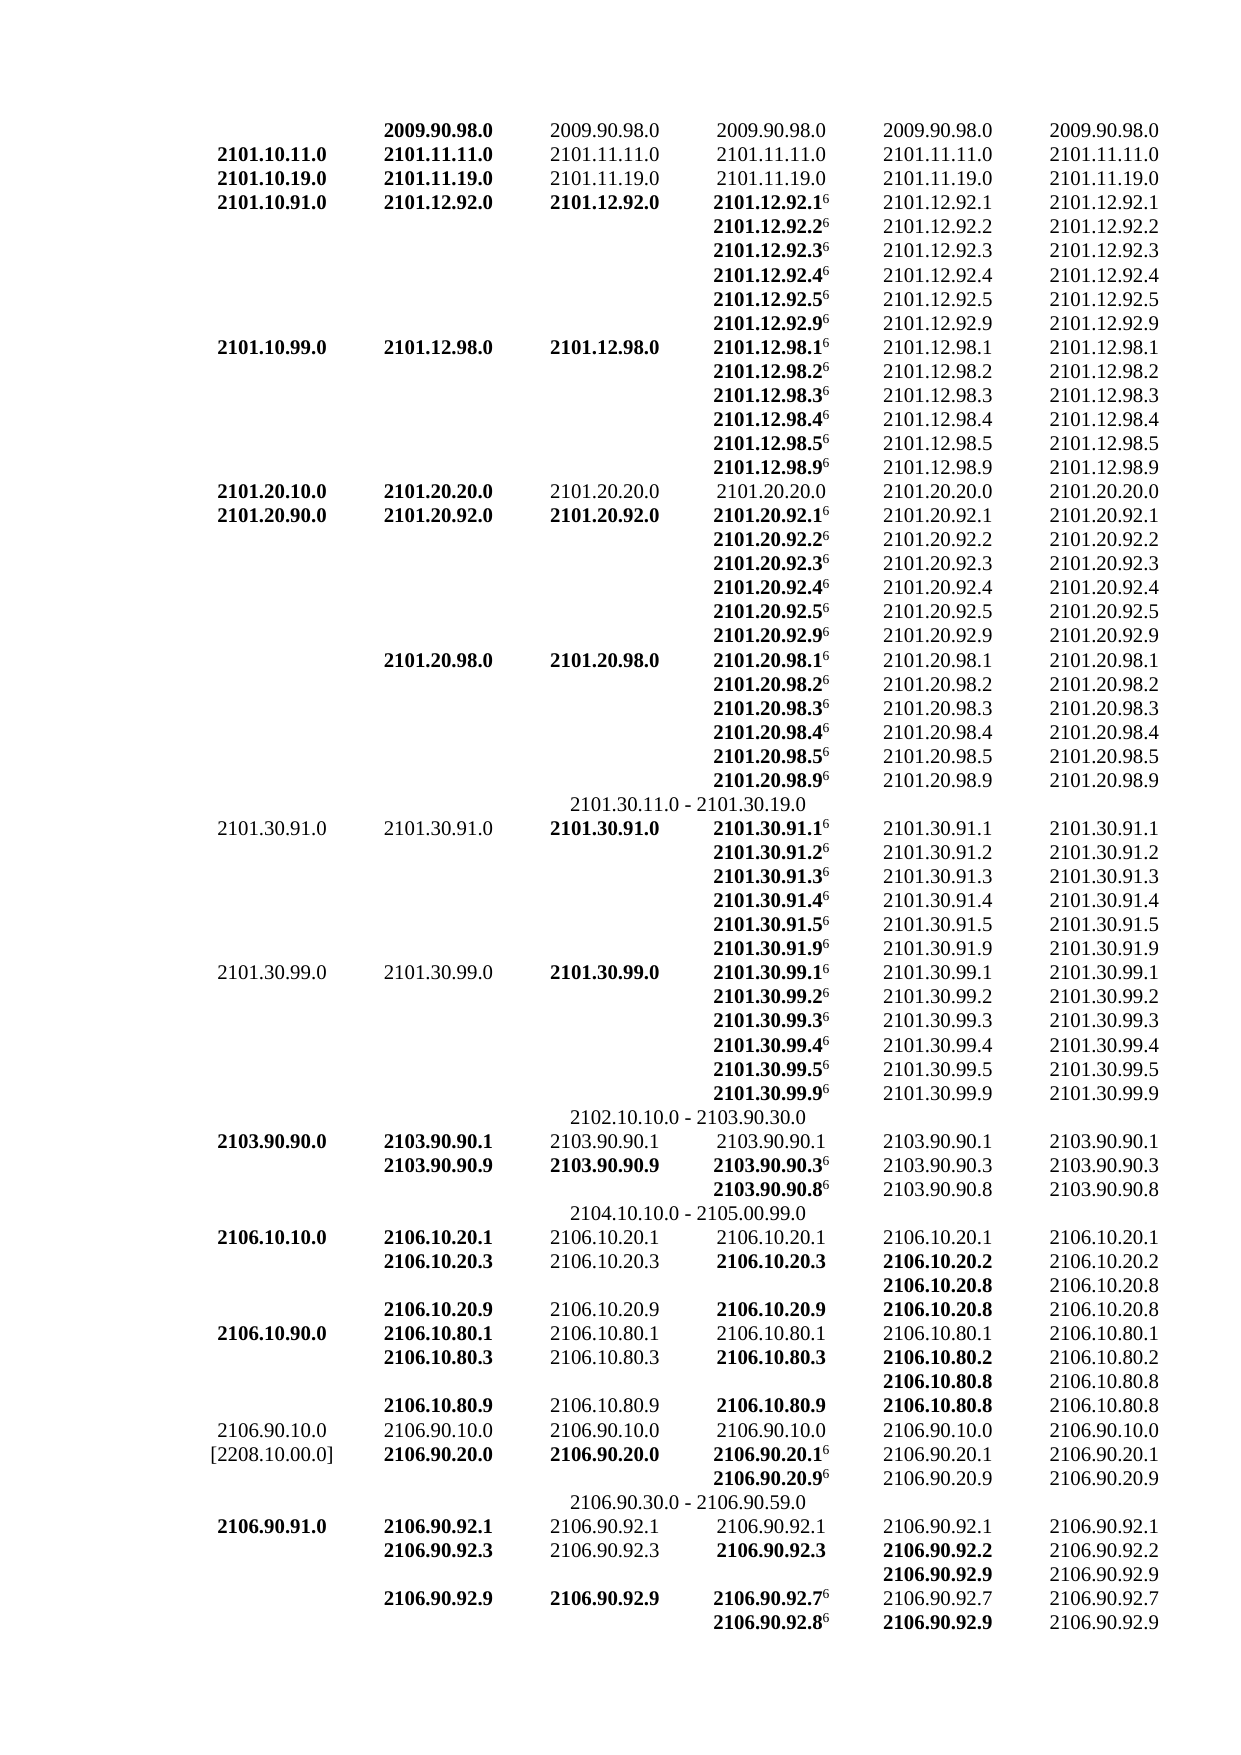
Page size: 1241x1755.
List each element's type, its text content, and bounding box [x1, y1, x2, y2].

table_cell [189, 1345, 355, 1393]
table_cell [1187, 1225, 1240, 1249]
table_cell 2101.20.98.9 [854, 768, 1021, 792]
table_cell 2101.30.91.9 [1021, 936, 1187, 960]
table_cell 2101.30.91.2 [1021, 840, 1187, 864]
table_cell 2101.20.92.0 [521, 503, 688, 527]
table_cell 2101.20.92.9 [1021, 624, 1187, 647]
table_cell 2106.10.80.8 [854, 1394, 1021, 1417]
table_cell [355, 527, 521, 551]
table_cell [189, 1249, 355, 1297]
table_cell 2101.12.98.16 [688, 335, 854, 359]
table_cell 2106.90.92.3 [355, 1538, 521, 1586]
table_cell [1187, 864, 1240, 888]
table_cell 2009.90.98.0 [521, 118, 688, 142]
table_cell [1187, 263, 1240, 287]
table_cell 2106.10.20.9 [521, 1297, 688, 1321]
table_cell 2101.12.92.2 [1021, 214, 1187, 238]
table_cell [1187, 1490, 1240, 1514]
table_cell 2106.90.92.1 [854, 1514, 1021, 1538]
table_cell [521, 1057, 688, 1081]
table_cell 2106.90.92.7 [1021, 1586, 1187, 1610]
table_cell 2106.10.20.3 [355, 1249, 521, 1297]
table_cell [1187, 1129, 1240, 1153]
table_cell [1187, 503, 1240, 527]
table_cell 2101.30.91.0 [355, 816, 521, 840]
table_cell 2106.10.20.1 [1021, 1225, 1187, 1249]
table_cell 2106.90.92.2 2106.90.92.9 [1021, 1538, 1187, 1586]
table_cell 2101.10.91.0 [189, 190, 355, 214]
table_cell [189, 1081, 355, 1105]
table_cell [521, 551, 688, 575]
table_cell 2101.30.99.2 [1021, 984, 1187, 1008]
table_cell [189, 720, 355, 744]
table_cell [189, 936, 355, 960]
table_cell 2101.12.98.2 [1021, 359, 1187, 383]
table_cell 2101.20.10.0 [189, 479, 355, 503]
table_cell [1187, 1249, 1240, 1297]
table_cell 2106.10.20.8 [1021, 1297, 1187, 1321]
table_cell [355, 768, 521, 792]
table_cell 2101.12.92.3 [854, 239, 1021, 262]
table_cell 2101.12.98.36 [688, 383, 854, 407]
table_cell [521, 287, 688, 311]
table_cell [189, 1466, 355, 1490]
table_cell [189, 214, 355, 238]
table_cell [189, 1538, 355, 1586]
table_cell 2101.30.99.3 [1021, 1009, 1187, 1032]
table_cell [1187, 792, 1240, 816]
table_cell [1187, 383, 1240, 407]
table_cell [1187, 888, 1240, 912]
table_cell 2101.20.98.2 [1021, 672, 1187, 696]
table_cell 2106.10.20.2 2106.10.20.8 [854, 1249, 1021, 1297]
table_cell 2101.12.92.0 [355, 190, 521, 214]
table_cell 2101.30.91.3 [854, 864, 1021, 888]
table_cell 2106.90.20.0 [521, 1442, 688, 1466]
table_cell 2103.90.90.1 [521, 1129, 688, 1153]
table_cell [189, 527, 355, 551]
table_cell 2101.20.92.3 [854, 551, 1021, 575]
table_cell [189, 383, 355, 407]
table_cell [355, 551, 521, 575]
table_cell 2009.90.98.0 [1021, 118, 1187, 142]
table_cell 2103.90.90.9 [355, 1153, 521, 1177]
table_cell 2101.12.98.3 [1021, 383, 1187, 407]
table_cell 2101.20.92.0 [355, 503, 521, 527]
table_cell 2101.11.19.0 [355, 166, 521, 190]
table_cell [189, 1153, 355, 1177]
table_cell 2101.20.92.2 [854, 527, 1021, 551]
table_cell 2101.12.98.56 [688, 431, 854, 455]
table_cell [1187, 142, 1240, 166]
table_cell [189, 648, 355, 672]
table_cell 2106.10.80.1 [355, 1321, 521, 1345]
table_cell 2102.10.10.0 - 2103.90.30.0 [189, 1105, 1187, 1129]
table_cell [355, 744, 521, 768]
table_cell [521, 359, 688, 383]
table_cell [355, 239, 521, 262]
table_cell [355, 624, 521, 647]
table_cell 2101.12.98.96 [688, 455, 854, 479]
table_cell [189, 431, 355, 455]
table_cell 2101.20.98.1 [1021, 648, 1187, 672]
table_cell [189, 311, 355, 335]
table_cell [521, 407, 688, 431]
table_cell 2101.20.98.5 [854, 744, 1021, 768]
table_cell 2101.30.91.36 [688, 864, 854, 888]
table_cell [521, 214, 688, 238]
table_cell 2101.12.98.1 [854, 335, 1021, 359]
table_cell [189, 359, 355, 383]
table_cell [521, 888, 688, 912]
table_cell 2101.30.91.3 [1021, 864, 1187, 888]
table_cell [1187, 936, 1240, 960]
table_cell 2101.20.98.0 [355, 648, 521, 672]
table_cell 2101.20.98.3 [1021, 696, 1187, 720]
table_cell 2101.30.99.96 [688, 1081, 854, 1105]
table_cell 2101.20.98.5 [1021, 744, 1187, 768]
table_cell [521, 696, 688, 720]
table_cell 2106.10.80.3 [355, 1345, 521, 1393]
table_cell [189, 984, 355, 1008]
table_cell 2103.90.90.1 [355, 1129, 521, 1153]
table_cell [521, 311, 688, 335]
table_cell [1187, 1105, 1240, 1129]
table_cell 2106.10.80.1 [521, 1321, 688, 1345]
table_cell 2104.10.10.0 - 2105.00.99.0 [189, 1201, 1187, 1225]
table_cell [521, 1177, 688, 1201]
table_cell [1187, 1466, 1240, 1490]
table_cell [189, 864, 355, 888]
table_cell 2106.90.20.1 [854, 1442, 1021, 1466]
table_cell 2106.90.10.0 [688, 1418, 854, 1442]
table_cell 2101.20.92.46 [688, 575, 854, 599]
table_cell [1187, 1514, 1240, 1538]
table_cell 2106.90.92.7 [854, 1586, 1021, 1610]
table_cell [521, 624, 688, 647]
table_cell 2106.90.20.9 [1021, 1466, 1187, 1490]
table_cell 2103.90.90.36 [688, 1153, 854, 1177]
table_cell 2101.12.92.0 [521, 190, 688, 214]
table_cell 2103.90.90.8 [1021, 1177, 1187, 1201]
table_cell 2101.11.11.0 [1021, 142, 1187, 166]
table_cell 2101.20.98.26 [688, 672, 854, 696]
table_cell [521, 1009, 688, 1032]
table_cell 2101.30.91.4 [1021, 888, 1187, 912]
table_cell 2106.10.20.1 [688, 1225, 854, 1249]
table_cell [355, 311, 521, 335]
table_cell 2106.10.80.9 [688, 1394, 854, 1417]
table_cell 2101.30.99.46 [688, 1033, 854, 1057]
table_cell 2106.10.80.3 [521, 1345, 688, 1393]
table_cell [189, 1177, 355, 1201]
table_cell 2101.12.92.26 [688, 214, 854, 238]
table_cell [189, 768, 355, 792]
table_cell [355, 407, 521, 431]
table_cell 2106.90.20.1 [1021, 1442, 1187, 1466]
table_cell [1187, 431, 1240, 455]
table_cell 2106.90.10.0 [355, 1418, 521, 1442]
table_cell 2106.90.30.0 - 2106.90.59.0 [189, 1490, 1187, 1514]
table_cell 2101.20.98.1 [854, 648, 1021, 672]
table_cell [1187, 407, 1240, 431]
table_cell 2101.30.91.2 [854, 840, 1021, 864]
table_cell 2106.10.80.2 2106.10.80.8 [854, 1345, 1021, 1393]
table_cell 2103.90.90.3 [854, 1153, 1021, 1177]
table_cell 2101.20.90.0 [189, 503, 355, 527]
table_cell 2101.20.20.0 [355, 479, 521, 503]
table_cell 2106.90.10.0 [1021, 1418, 1187, 1442]
table_cell [355, 455, 521, 479]
table_cell 2106.90.92.1 [521, 1514, 688, 1538]
table_cell [189, 575, 355, 599]
table_cell 2101.30.99.26 [688, 984, 854, 1008]
table_cell [189, 407, 355, 431]
table_cell 2106.90.92.9 [355, 1586, 521, 1610]
table_cell 2101.30.91.46 [688, 888, 854, 912]
table_cell [1187, 648, 1240, 672]
table_cell 2101.30.99.36 [688, 1009, 854, 1032]
table_cell 2106.90.92.1 [355, 1514, 521, 1538]
table_cell [521, 263, 688, 287]
table_cell 2106.10.80.1 [1021, 1321, 1187, 1345]
table_cell [521, 527, 688, 551]
table_cell 2101.12.92.3 [1021, 239, 1187, 262]
table_cell [189, 287, 355, 311]
table_cell [1187, 190, 1240, 214]
table_cell [521, 936, 688, 960]
table_cell 2101.30.99.4 [1021, 1033, 1187, 1057]
table_cell [355, 720, 521, 744]
table_cell 2009.90.98.0 [688, 118, 854, 142]
table_cell 2106.90.92.86 [688, 1610, 854, 1634]
table_cell 2101.30.99.16 [688, 960, 854, 984]
table_cell 2101.30.91.16 [688, 816, 854, 840]
table_cell 2101.12.92.96 [688, 311, 854, 335]
table_cell [355, 383, 521, 407]
table_cell 2101.12.92.5 [1021, 287, 1187, 311]
table_cell 2101.20.98.4 [854, 720, 1021, 744]
table_cell 2103.90.90.8 [854, 1177, 1021, 1201]
table_cell [355, 672, 521, 696]
table_cell 2103.90.90.1 [688, 1129, 854, 1153]
table_cell [355, 1081, 521, 1105]
table_cell [1187, 840, 1240, 864]
table_cell [189, 888, 355, 912]
table_cell [355, 984, 521, 1008]
table_cell [521, 1466, 688, 1490]
table_cell 2106.10.20.1 [355, 1225, 521, 1249]
table_cell [189, 1586, 355, 1610]
table_cell [521, 1033, 688, 1057]
table_cell [1187, 1442, 1240, 1466]
table_cell [355, 214, 521, 238]
table_cell [355, 936, 521, 960]
table_cell 2101.20.98.4 [1021, 720, 1187, 744]
table_cell [189, 840, 355, 864]
table_cell 2106.90.10.0 [521, 1418, 688, 1442]
table_cell [355, 1466, 521, 1490]
table_cell [1187, 1201, 1240, 1225]
table_cell 2106.90.92.9 [521, 1586, 688, 1610]
table_cell [189, 599, 355, 623]
table_cell 2101.20.98.46 [688, 720, 854, 744]
table_cell 2101.30.99.2 [854, 984, 1021, 1008]
table_cell 2101.12.98.2 [854, 359, 1021, 383]
table_cell 2101.30.91.5 [854, 912, 1021, 936]
table_cell 2101.30.99.1 [854, 960, 1021, 984]
table_cell [1187, 455, 1240, 479]
table_cell 2106.10.20.2 2106.10.20.8 [1021, 1249, 1187, 1297]
table_cell 2106.10.20.3 [521, 1249, 688, 1297]
table_cell 2106.10.10.0 [189, 1225, 355, 1249]
table_cell 2101.20.92.96 [688, 624, 854, 647]
table_cell 2101.30.99.9 [854, 1081, 1021, 1105]
table_cell 2101.12.92.1 [1021, 190, 1187, 214]
table_cell 2101.20.98.9 [1021, 768, 1187, 792]
table_cell 2103.90.90.86 [688, 1177, 854, 1201]
table_cell [1187, 311, 1240, 335]
table_cell 2103.90.90.1 [1021, 1129, 1187, 1153]
table_cell 2101.30.91.1 [854, 816, 1021, 840]
table_cell 2106.90.91.0 [189, 1514, 355, 1538]
table_cell [189, 1610, 355, 1634]
table_cell 2101.20.92.1 [1021, 503, 1187, 527]
table_cell [189, 1394, 355, 1417]
table_cell [189, 672, 355, 696]
table_cell 2101.20.92.36 [688, 551, 854, 575]
table_cell [189, 624, 355, 647]
table_cell 2101.12.98.4 [854, 407, 1021, 431]
table_cell 2101.10.19.0 [189, 166, 355, 190]
table_cell [1187, 599, 1240, 623]
table_cell 2101.12.98.9 [1021, 455, 1187, 479]
table_cell [1187, 744, 1240, 768]
table_cell 2101.12.98.4 [1021, 407, 1187, 431]
table_cell [189, 696, 355, 720]
table_cell [521, 864, 688, 888]
table_cell 2101.30.99.0 [521, 960, 688, 984]
table_cell [1187, 1153, 1240, 1177]
table_cell [355, 359, 521, 383]
table_cell 2106.90.92.3 [521, 1538, 688, 1586]
table_cell [355, 431, 521, 455]
table_cell 2101.12.92.56 [688, 287, 854, 311]
table_cell [1187, 166, 1240, 190]
table_cell [355, 696, 521, 720]
table_cell 2106.90.20.0 [355, 1442, 521, 1466]
table_cell 2101.11.19.0 [521, 166, 688, 190]
table_cell [355, 864, 521, 888]
table_cell 2106.90.92.9 [1021, 1610, 1187, 1634]
table_cell 2101.12.92.16 [688, 190, 854, 214]
table_cell 2101.30.99.0 [355, 960, 521, 984]
table_cell 2101.20.98.0 [521, 648, 688, 672]
table_cell [521, 239, 688, 262]
table_cell [1187, 984, 1240, 1008]
table_cell [189, 1009, 355, 1032]
table_cell 2106.10.90.0 [189, 1321, 355, 1345]
table_cell 2101.20.92.5 [1021, 599, 1187, 623]
table_cell 2101.12.92.9 [1021, 311, 1187, 335]
table_cell 2106.90.10.0 [189, 1418, 355, 1442]
table_cell [1187, 1538, 1240, 1586]
table_cell 2106.90.10.0 [854, 1418, 1021, 1442]
table_cell 2106.10.20.1 [521, 1225, 688, 1249]
table_cell 2106.10.80.1 [688, 1321, 854, 1345]
table_cell [355, 1033, 521, 1057]
table_cell [1187, 527, 1240, 551]
table_cell 2101.30.99.1 [1021, 960, 1187, 984]
table_cell [521, 575, 688, 599]
table_cell [1187, 359, 1240, 383]
table_cell 2101.11.19.0 [688, 166, 854, 190]
table_cell 2101.12.92.2 [854, 214, 1021, 238]
table_cell 2106.90.92.9 [854, 1610, 1021, 1634]
table_cell [1187, 1418, 1240, 1442]
table_cell [1187, 912, 1240, 936]
table_cell 2106.90.20.96 [688, 1466, 854, 1490]
table_cell 2101.12.98.5 [854, 431, 1021, 455]
table_cell [189, 1057, 355, 1081]
table_cell 2106.10.80.1 [854, 1321, 1021, 1345]
table_cell 2101.20.92.4 [854, 575, 1021, 599]
table_cell [1187, 1009, 1240, 1032]
table_cell 2101.30.99.4 [854, 1033, 1021, 1057]
table_cell [189, 744, 355, 768]
table_cell [521, 744, 688, 768]
table_cell [1187, 816, 1240, 840]
table_cell [189, 551, 355, 575]
table_cell 2106.90.92.1 [688, 1514, 854, 1538]
table_cell [1187, 960, 1240, 984]
table_cell 2101.20.92.16 [688, 503, 854, 527]
table_cell 2101.11.11.0 [521, 142, 688, 166]
table_cell [521, 840, 688, 864]
table_cell 2106.90.20.9 [854, 1466, 1021, 1490]
table_cell 2103.90.90.0 [189, 1129, 355, 1153]
table_cell [1187, 551, 1240, 575]
table_cell [1187, 696, 1240, 720]
table_cell [521, 672, 688, 696]
table_cell 2106.10.20.8 [854, 1297, 1021, 1321]
table_cell 2101.30.91.4 [854, 888, 1021, 912]
table_cell [1187, 720, 1240, 744]
table_cell [189, 912, 355, 936]
table_cell 2101.11.19.0 [854, 166, 1021, 190]
table_cell 2106.90.92.1 [1021, 1514, 1187, 1538]
table_cell 2101.20.98.96 [688, 768, 854, 792]
table_cell [1187, 768, 1240, 792]
table_cell 2101.30.99.3 [854, 1009, 1021, 1032]
table_cell 2101.10.99.0 [189, 335, 355, 359]
table_cell 2101.20.92.9 [854, 624, 1021, 647]
table_cell [1187, 1610, 1240, 1634]
table_cell [355, 1057, 521, 1081]
table_cell 2106.10.20.9 [688, 1297, 854, 1321]
table_cell [1187, 1321, 1240, 1345]
table_cell 2106.10.80.9 [521, 1394, 688, 1417]
table_cell 2106.90.92.3 [688, 1538, 854, 1586]
table_cell [521, 1610, 688, 1634]
table_cell [1187, 214, 1240, 238]
table_cell [355, 287, 521, 311]
table_cell [189, 1033, 355, 1057]
table_cell [1187, 287, 1240, 311]
table_cell 2106.10.80.3 [688, 1345, 854, 1393]
table_cell [355, 912, 521, 936]
table_cell 2101.30.91.0 [189, 816, 355, 840]
table_cell 2101.12.92.4 [854, 263, 1021, 287]
table_cell 2101.20.20.0 [1021, 479, 1187, 503]
table_cell 2101.30.91.0 [521, 816, 688, 840]
table_cell [1187, 1081, 1240, 1105]
table_cell 2101.12.98.0 [355, 335, 521, 359]
table_cell [1187, 575, 1240, 599]
table_cell 2009.90.98.0 [355, 118, 521, 142]
table_cell [1187, 118, 1240, 142]
table_cell 2101.30.99.5 [1021, 1057, 1187, 1081]
table_cell [189, 1297, 355, 1321]
table_cell [189, 455, 355, 479]
table_cell 2101.12.92.9 [854, 311, 1021, 335]
table_cell [1187, 1057, 1240, 1081]
table_cell 2101.11.11.0 [355, 142, 521, 166]
table_cell 2101.20.98.36 [688, 696, 854, 720]
table_cell 2009.90.98.0 [854, 118, 1021, 142]
table_cell 2101.20.92.5 [854, 599, 1021, 623]
table_cell 2101.30.99.0 [189, 960, 355, 984]
table_cell [355, 888, 521, 912]
table_cell [355, 599, 521, 623]
table_cell 2101.30.91.26 [688, 840, 854, 864]
table_cell 2103.90.90.3 [1021, 1153, 1187, 1177]
table_cell [1187, 479, 1240, 503]
table_cell 2101.30.99.5 [854, 1057, 1021, 1081]
table_cell 2101.30.91.9 [854, 936, 1021, 960]
table_cell 2101.20.92.3 [1021, 551, 1187, 575]
table_cell [189, 263, 355, 287]
table_cell 2106.10.20.3 [688, 1249, 854, 1297]
table_cell 2103.90.90.9 [521, 1153, 688, 1177]
table_cell 2106.10.20.9 [355, 1297, 521, 1321]
table_cell 2101.12.98.9 [854, 455, 1021, 479]
table_cell 2101.12.98.26 [688, 359, 854, 383]
table_cell 2101.12.92.1 [854, 190, 1021, 214]
table_cell 2106.10.80.2 2106.10.80.8 [1021, 1345, 1187, 1393]
table_cell [355, 840, 521, 864]
table_cell 2101.12.92.36 [688, 239, 854, 262]
table_cell [521, 431, 688, 455]
table_cell [355, 575, 521, 599]
table_cell [1187, 1394, 1240, 1417]
table_cell 2106.90.92.76 [688, 1586, 854, 1610]
table_cell 2103.90.90.1 [854, 1129, 1021, 1153]
table_cell [521, 720, 688, 744]
table_cell 2101.30.99.9 [1021, 1081, 1187, 1105]
table_cell 2101.12.92.5 [854, 287, 1021, 311]
table_cell 2106.90.92.2 2106.90.92.9 [854, 1538, 1021, 1586]
table_cell 2106.10.80.9 [355, 1394, 521, 1417]
table_cell 2101.30.91.1 [1021, 816, 1187, 840]
table_cell [1187, 1297, 1240, 1321]
table_cell [521, 383, 688, 407]
table_cell [189, 239, 355, 262]
table_cell 2101.20.98.2 [854, 672, 1021, 696]
table_cell [1187, 1033, 1240, 1057]
table_cell [1187, 1177, 1240, 1201]
table_cell [521, 912, 688, 936]
table_cell [521, 984, 688, 1008]
table_cell 2101.20.98.16 [688, 648, 854, 672]
table_cell 2101.20.92.4 [1021, 575, 1187, 599]
table_cell [355, 263, 521, 287]
table_cell 2101.12.98.46 [688, 407, 854, 431]
table_cell [2208.10.00.0] [189, 1442, 355, 1466]
table_cell 2106.10.80.8 [1021, 1394, 1187, 1417]
table_cell 2101.11.19.0 [1021, 166, 1187, 190]
table_cell [1187, 1345, 1240, 1393]
table_cell 2101.20.20.0 [521, 479, 688, 503]
table_cell [521, 768, 688, 792]
table_cell 2101.20.92.2 [1021, 527, 1187, 551]
table_cell [1187, 335, 1240, 359]
table_cell [355, 1009, 521, 1032]
table_cell 2101.20.92.26 [688, 527, 854, 551]
table_cell 2101.12.92.46 [688, 263, 854, 287]
table_cell 2101.30.91.56 [688, 912, 854, 936]
table_cell [521, 599, 688, 623]
table_cell 2101.20.92.56 [688, 599, 854, 623]
table_cell 2101.30.91.96 [688, 936, 854, 960]
table_cell 2101.20.98.3 [854, 696, 1021, 720]
table_cell 2101.30.11.0 - 2101.30.19.0 [189, 792, 1187, 816]
table_cell 2101.12.98.5 [1021, 431, 1187, 455]
table_cell 2101.20.20.0 [854, 479, 1021, 503]
table_cell 2101.20.20.0 [688, 479, 854, 503]
table_cell [189, 118, 355, 142]
table_cell 2101.20.98.56 [688, 744, 854, 768]
table_cell [1187, 239, 1240, 262]
table_cell 2106.10.20.1 [854, 1225, 1021, 1249]
table_cell [355, 1177, 521, 1201]
table_cell [355, 1610, 521, 1634]
table_cell 2106.90.20.16 [688, 1442, 854, 1466]
table_cell 2101.10.11.0 [189, 142, 355, 166]
table_cell 2101.12.98.3 [854, 383, 1021, 407]
table_cell 2101.11.11.0 [688, 142, 854, 166]
table_cell [1187, 624, 1240, 647]
table_cell 2101.30.99.56 [688, 1057, 854, 1081]
table_cell 2101.12.98.0 [521, 335, 688, 359]
table_cell [521, 455, 688, 479]
table_cell 2101.30.91.5 [1021, 912, 1187, 936]
table_cell [1187, 672, 1240, 696]
table_cell 2101.11.11.0 [854, 142, 1021, 166]
table_cell 2101.12.98.1 [1021, 335, 1187, 359]
table_cell 2101.20.92.1 [854, 503, 1021, 527]
table_cell [521, 1081, 688, 1105]
table_cell [1187, 1586, 1240, 1610]
table_cell 2101.12.92.4 [1021, 263, 1187, 287]
